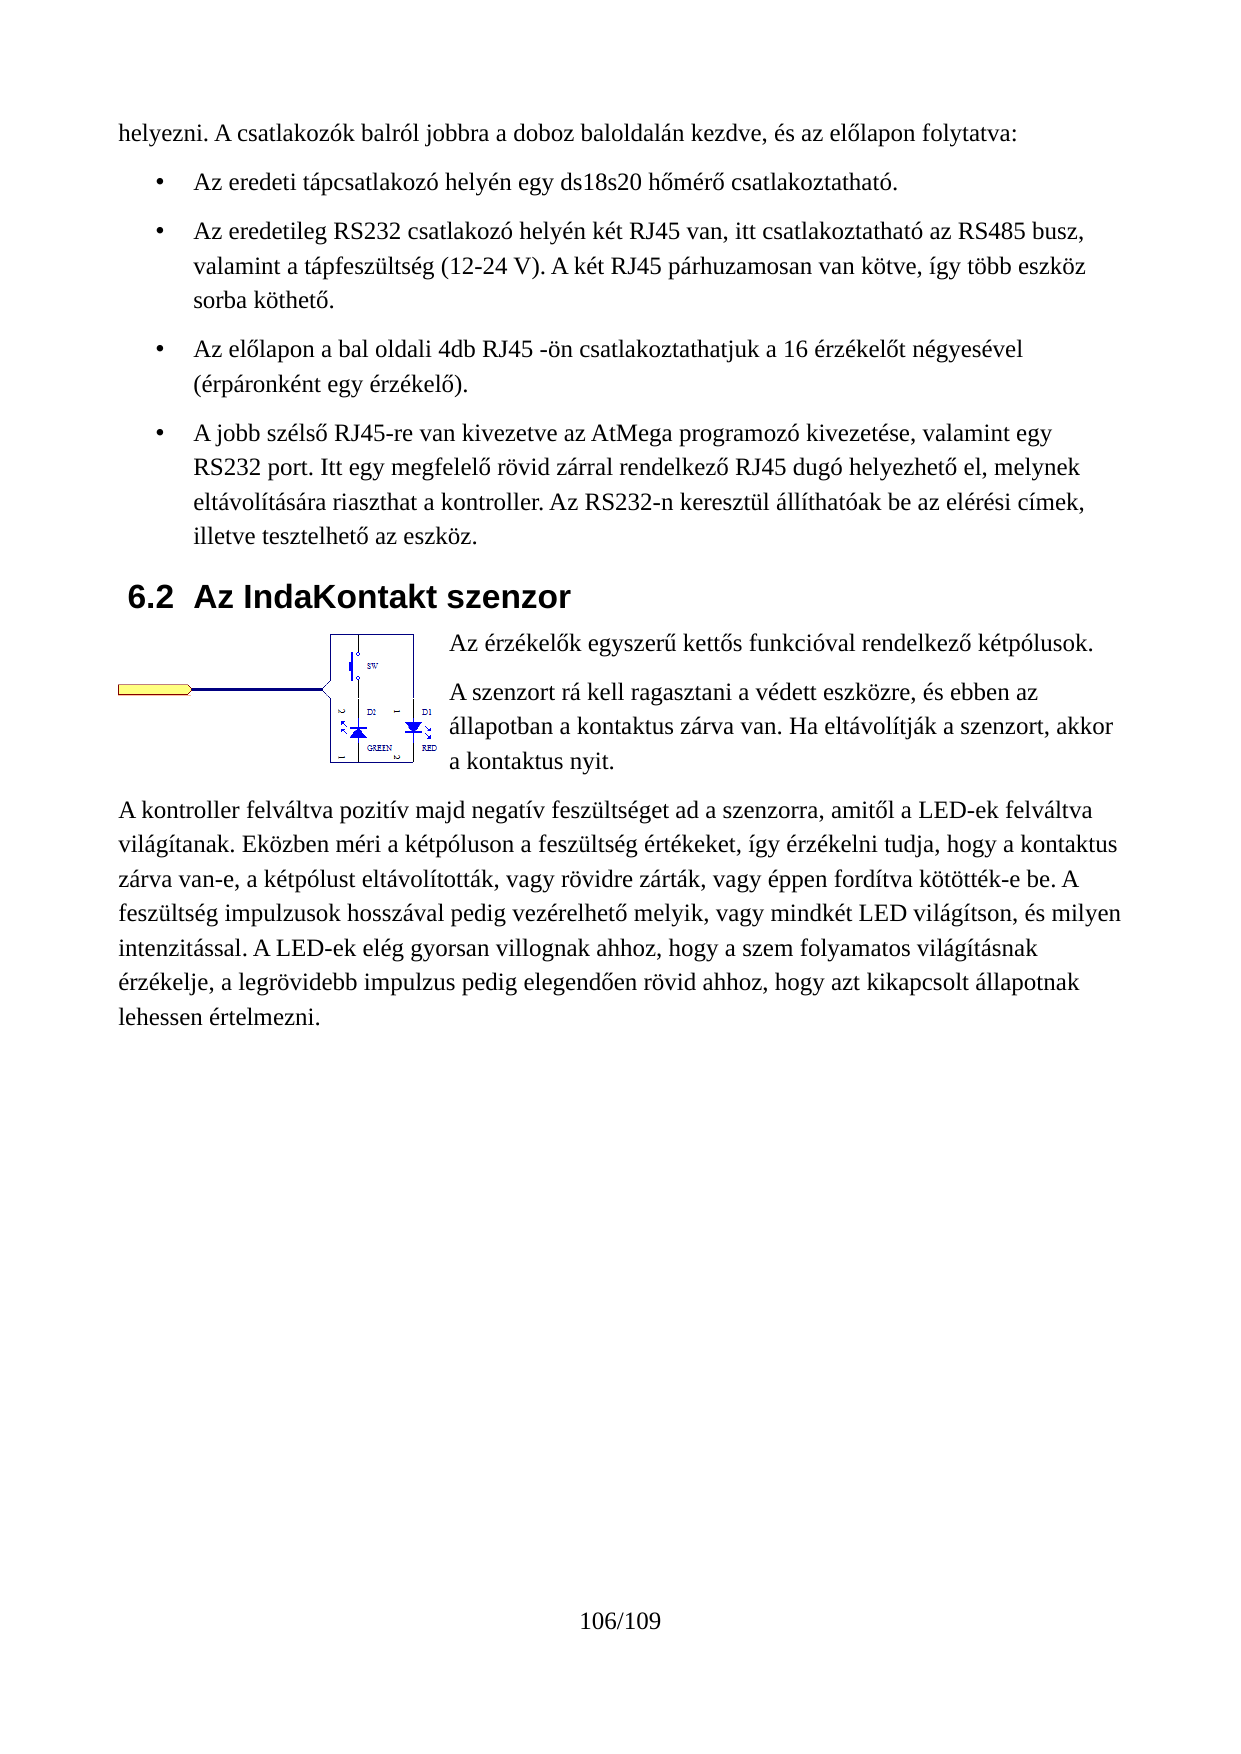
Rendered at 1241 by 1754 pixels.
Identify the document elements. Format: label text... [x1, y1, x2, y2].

list Az eredetileg RS232 csatlakozó helyén két RJ45 van, itt csatlakoztatható az RS485 busz, valamint a tápfeszültség (12-24 V). A két RJ45 párhuzamosan van kötve, így több eszköz sorba köthető. [156, 216, 1122, 314]
text Az érzékelők egyszerű kettős funkcióval rendelkező kétpólusok. [118, 628, 1122, 656]
subtitle Az IndaKontakt szenzor [118, 577, 1122, 615]
text A kontroller felváltva pozitív majd negatív feszültséget ad a szenzorra, amitől a LED-ek felváltva világítanak. Eközben méri a kétpóluson a feszültség értékeket, így érzékelni tudja, hogy a kontaktus zárva van-e, a kétpólust eltávolították, vagy rövidre zárták, vagy éppen fordítva kötötték-e be. A feszültség impulzusok hosszával pedig vezérelhető melyik, vagy mindkét LED világítson, és milyen intenzitással. A LED-ek elég gyorsan villognak ahhoz, hogy a szem folyamatos világításnak érzékelje, a legrövidebb impulzus pedig elegendően rövid ahhoz, hogy azt kikapcsolt állapotnak lehessen értelmezni. [118, 795, 1122, 1030]
list Az eredeti tápcsatlakozó helyén egy ds18s20 hőmérő csatlakoztatható. [156, 167, 1122, 196]
text helyezni. A csatlakozók balról jobbra a doboz baloldalán kezdve, és az előlapon folytatva: [118, 118, 1122, 147]
list Az előlapon a bal oldali 4db RJ45 -ön csatlakoztathatjuk a 16 érzékelőt négyesével (érpáronként egy érzékelő). [156, 334, 1122, 397]
text A szenzort rá kell ragasztani a védett eszközre, és ebben az állapotban a kontaktus zárva van. Ha eltávolítják a szenzort, akkor a kontaktus nyit. [447, 677, 1122, 774]
list A jobb szélső RJ45-re van kivezetve az AtMega programozó kivezetése, valamint egy RS232 port. Itt egy megfelelő rövid zárral rendelkező RJ45 dugó helyezhető el, melynek eltávolítására riaszthat a kontroller. Az RS232-n keresztül állíthatóak be az elérési címek, illetve tesztelhető az eszköz. [156, 418, 1122, 550]
